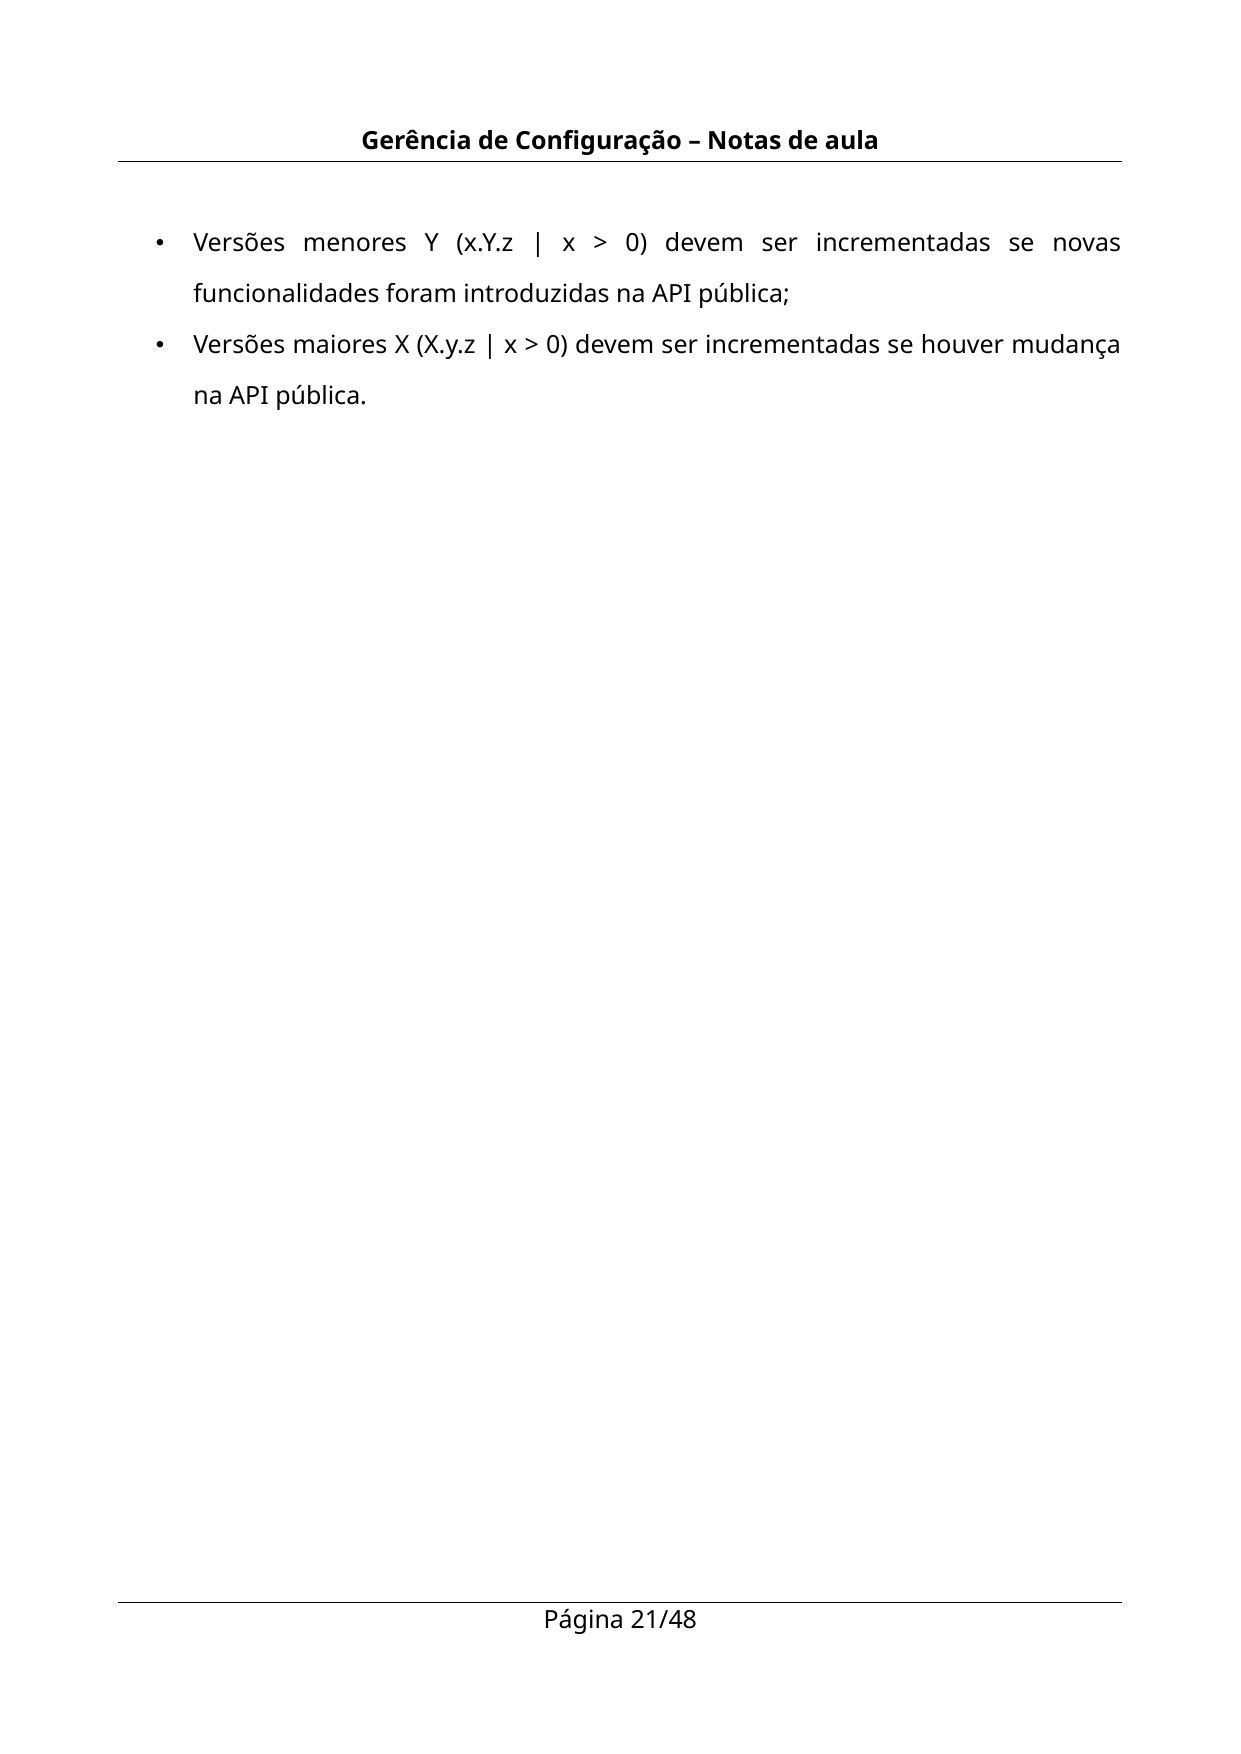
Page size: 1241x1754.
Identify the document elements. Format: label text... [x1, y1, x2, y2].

list Versões maiores X (X.y.z | x > 0) devem ser incrementadas se houver mudança na API pública. [156, 327, 1122, 412]
list Versões menores Y (x.Y.z | x > 0) devem ser incrementadas se novas funcionalidades foram introduzidas na API pública; [156, 224, 1122, 310]
